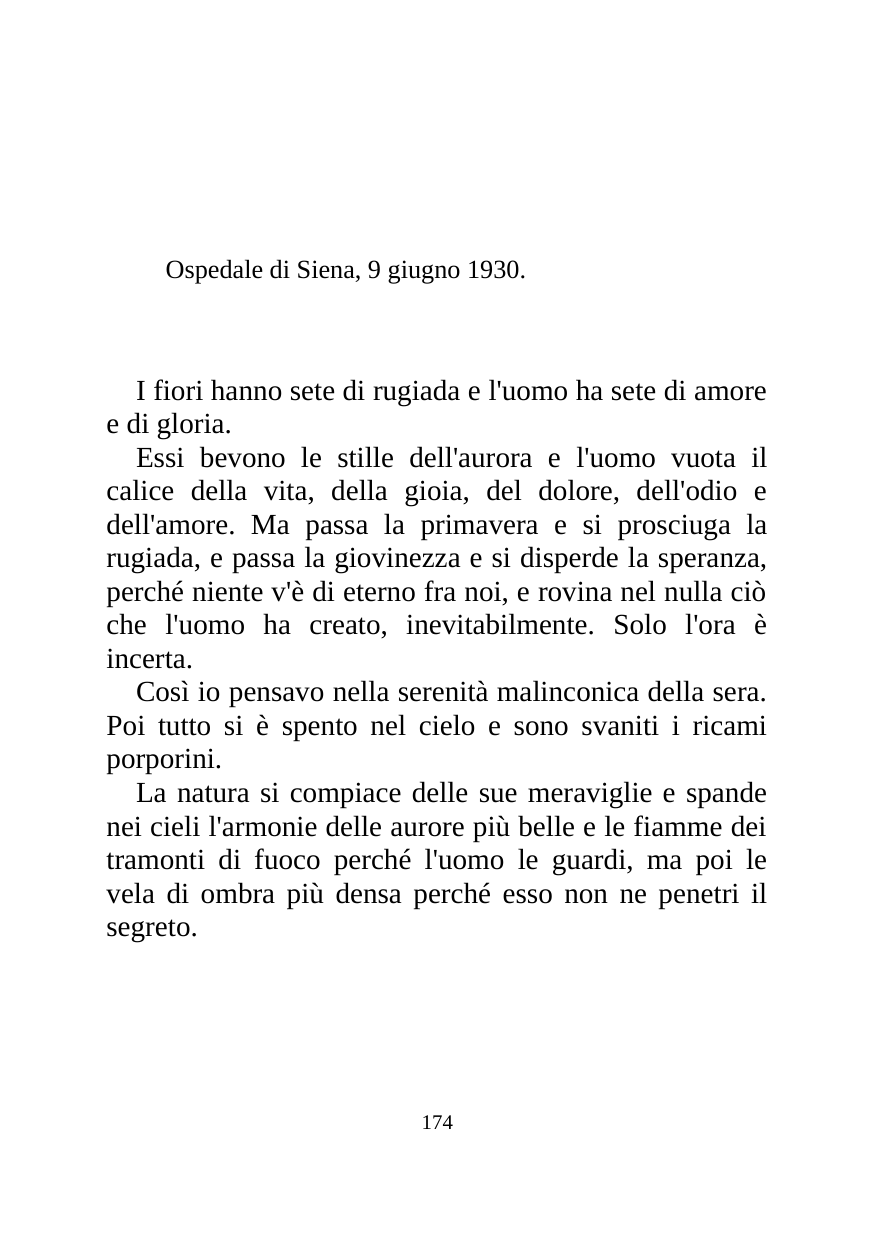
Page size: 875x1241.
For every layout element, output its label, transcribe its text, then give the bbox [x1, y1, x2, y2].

text La natura si compiace delle sue meraviglie e spande nei cieli l'armonie delle aurore più belle e le fiamme dei tramonti di fuoco perché l'uomo le guardi, ma poi le vela di ombra più densa perché esso non ne penetri il segreto. [106, 775, 768, 943]
text Così io pensavo nella serenità malinconica della sera. Poi tutto si è spento nel cielo e sono svaniti i ricami porporini. [106, 674, 768, 775]
subtitle Ospedale di Siena, 9 giugno 1930. [165, 254, 768, 284]
text I fiori hanno sete di rugiada e l'uomo ha sete di amore e di gloria. [106, 373, 768, 440]
text Essi bevono le stille dell'aurora e l'uomo vuota il calice della vita, della gioia, del dolore, dell'odio e dell'amore. Ma passa la primavera e si prosciuga la rugiada, e passa la giovinezza e si disperde la speranza, perché niente v'è di eterno fra noi, e rovina nel nulla ciò che l'uomo ha creato, inevitabilmente. Solo l'ora è incerta. [106, 440, 768, 674]
